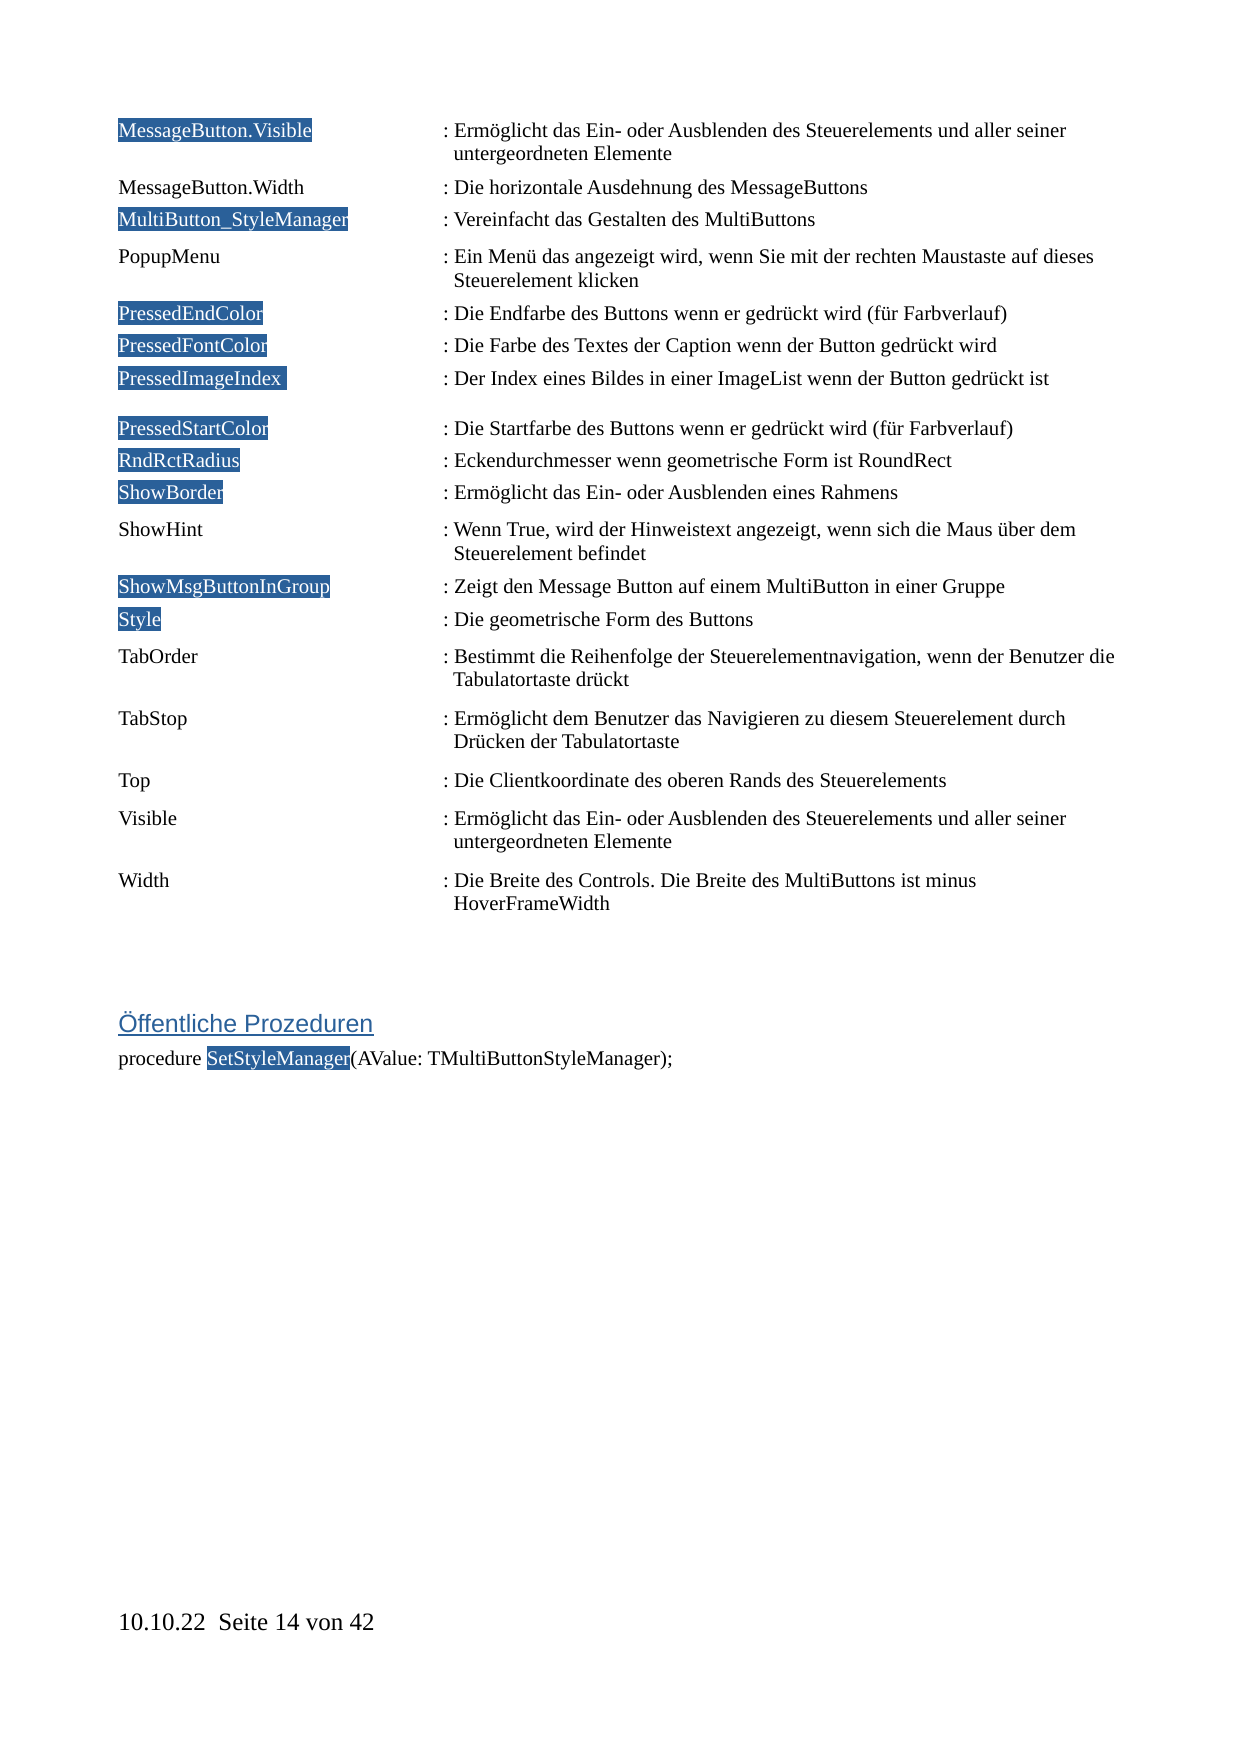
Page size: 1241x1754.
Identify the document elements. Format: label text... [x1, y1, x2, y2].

text ShowMsgButtonInGroup : Zeigt den Message Button auf einem MultiButton in einer Gruppe [118, 580, 1122, 597]
text ShowHint : Wenn True, wird der Hinweistext angezeigt, wenn sich die Maus über dem Steuerelement befindet [118, 518, 1122, 565]
subtitle Öffentliche Prozeduren [118, 1009, 1122, 1039]
text PopupMenu : Ein Menü das angezeigt wird, wenn Sie mit der rechten Maustaste auf dieses Steuerelement klicken [118, 244, 1122, 292]
text TabOrder : Bestimmt die Reihenfolge der Steuerelementnavigation, wenn der Benutzer die Tabulatortaste drückt [118, 644, 1122, 692]
text Top : Die Clientkoordinate des oberen Rands des Steuerelements [118, 768, 1122, 792]
text MessageButton.Visible : Ermöglicht das Ein- oder Ausblenden des Steuerelements und aller seiner untergeordneten Elemente [118, 118, 1122, 165]
text PressedFontColor : Die Farbe des Textes der Caption wenn der Button gedrückt wird [118, 339, 1122, 356]
text procedure SetStyleManager(AValue: TMultiButtonStyleManager); [118, 1051, 1122, 1069]
text Width : Die Breite des Controls. Die Breite des MultiButtons ist minus HoverFrameWidth [118, 868, 1122, 916]
text Visible : Ermöglicht das Ein- oder Ausblenden des Steuerelements und aller seiner untergeordneten Elemente [118, 806, 1122, 854]
text Style : Die geometrische Form des Buttons [118, 612, 1122, 630]
text PressedImageIndex : Der Index eines Bildes in einer ImageList wenn der Button gedrückt ist [118, 371, 1122, 406]
text TabStop : Ermöglicht dem Benutzer das Navigieren zu diesem Steuerelement durch Drücken der Tabulatortaste [118, 706, 1122, 753]
text MessageButton.Width : Die horizontale Ausdehnung des MessageButtons [118, 180, 1122, 198]
text MultiButton_StyleManager : Vereinfacht das Gestalten des MultiButtons [118, 212, 1122, 230]
text PressedEndColor : Die Endfarbe des Buttons wenn er gedrückt wird (für Farbverlauf) [118, 306, 1122, 324]
text RndRctRadius : Eckendurchmesser wenn geometrische Form ist RoundRect [118, 453, 1122, 471]
text ShowBorder : Ermöglicht das Ein- oder Ausblenden eines Rahmens [118, 486, 1122, 503]
text PressedStartColor : Die Startfarbe des Buttons wenn er gedrückt wird (für Farbverlauf) [118, 421, 1122, 439]
